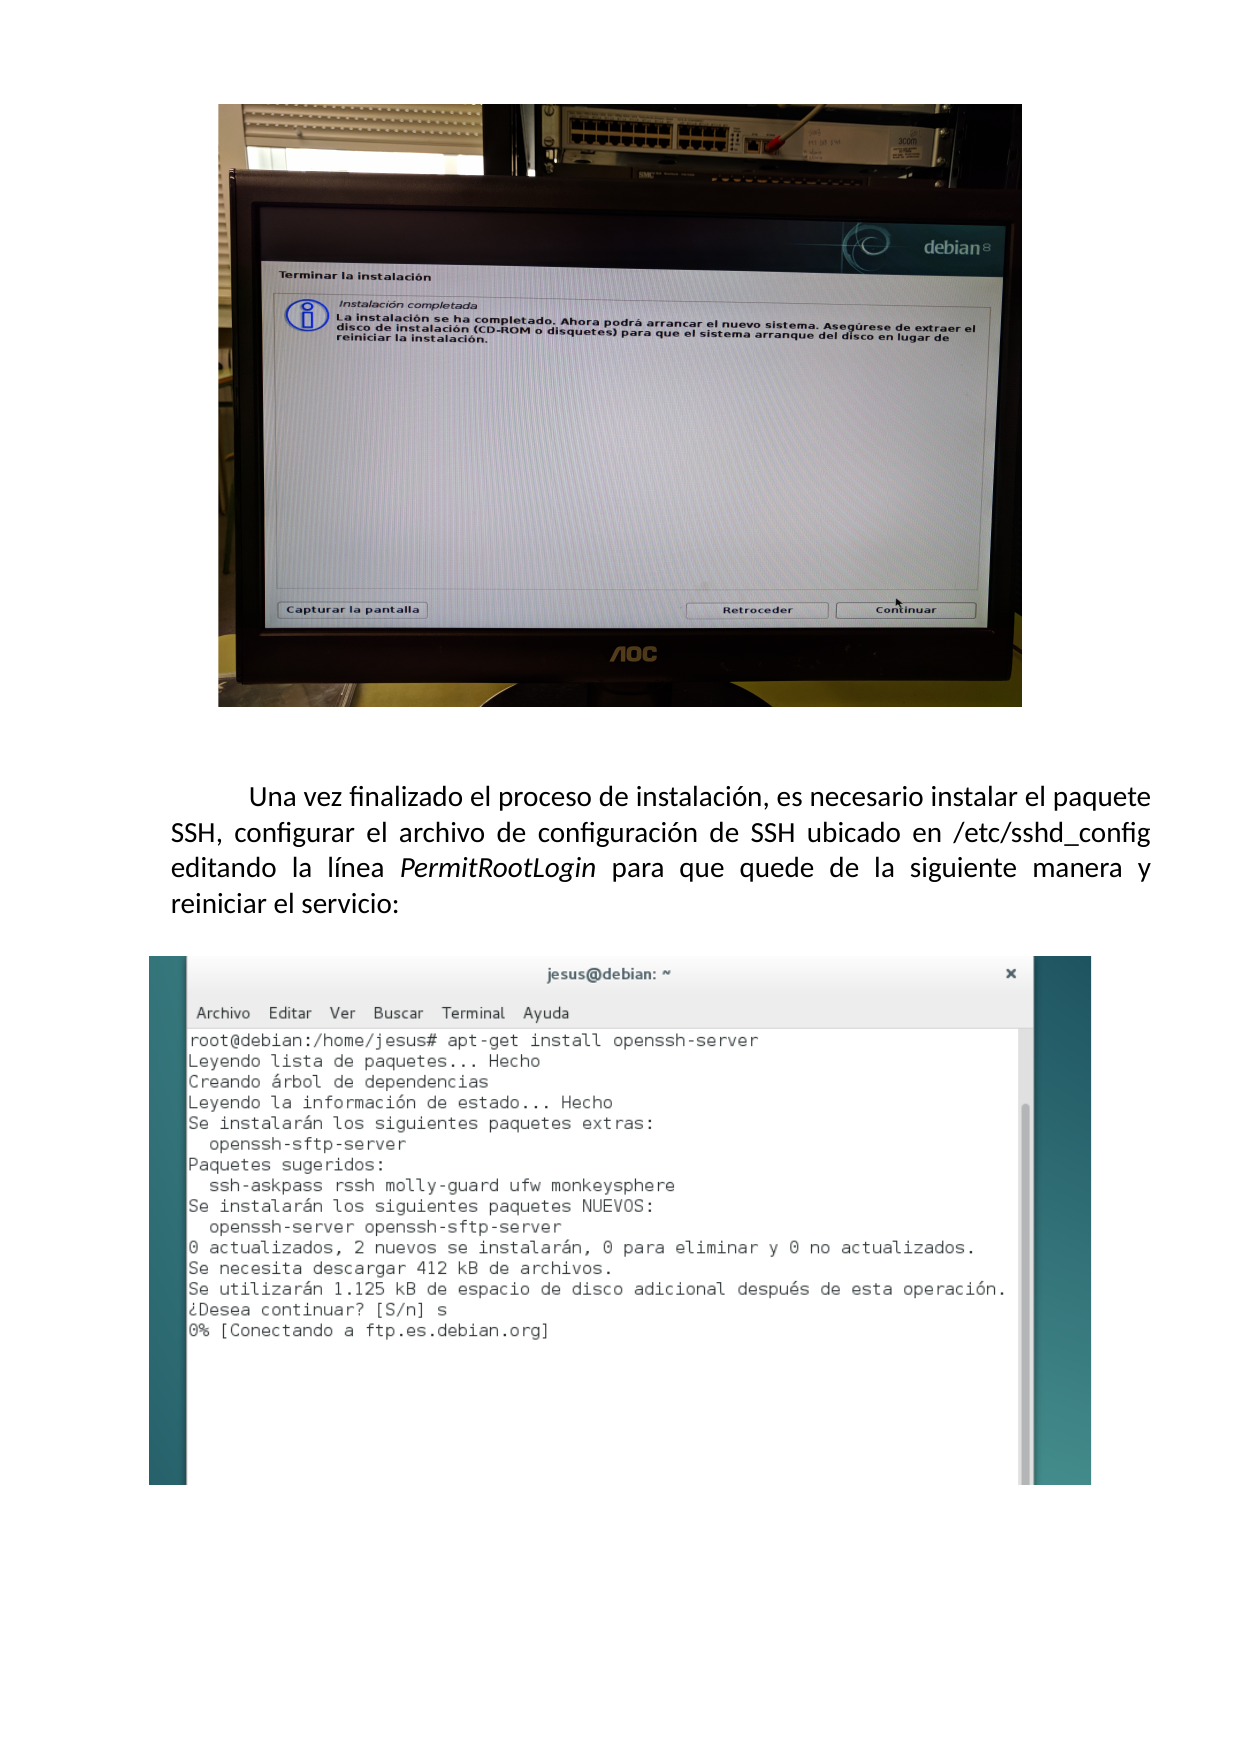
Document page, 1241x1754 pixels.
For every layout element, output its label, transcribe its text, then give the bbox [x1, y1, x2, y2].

text Una vez finalizado el proceso de instalación, es necesario instalar el paquete SSH, configurar el archivo de configuración de SSH ubicado en /etc/sshd_config editando la línea PermitRootLogin para que quede de la siguiente manera y reiniciar el servicio: [171, 778, 1152, 921]
picture [149, 956, 1092, 1485]
picture [218, 104, 1022, 707]
